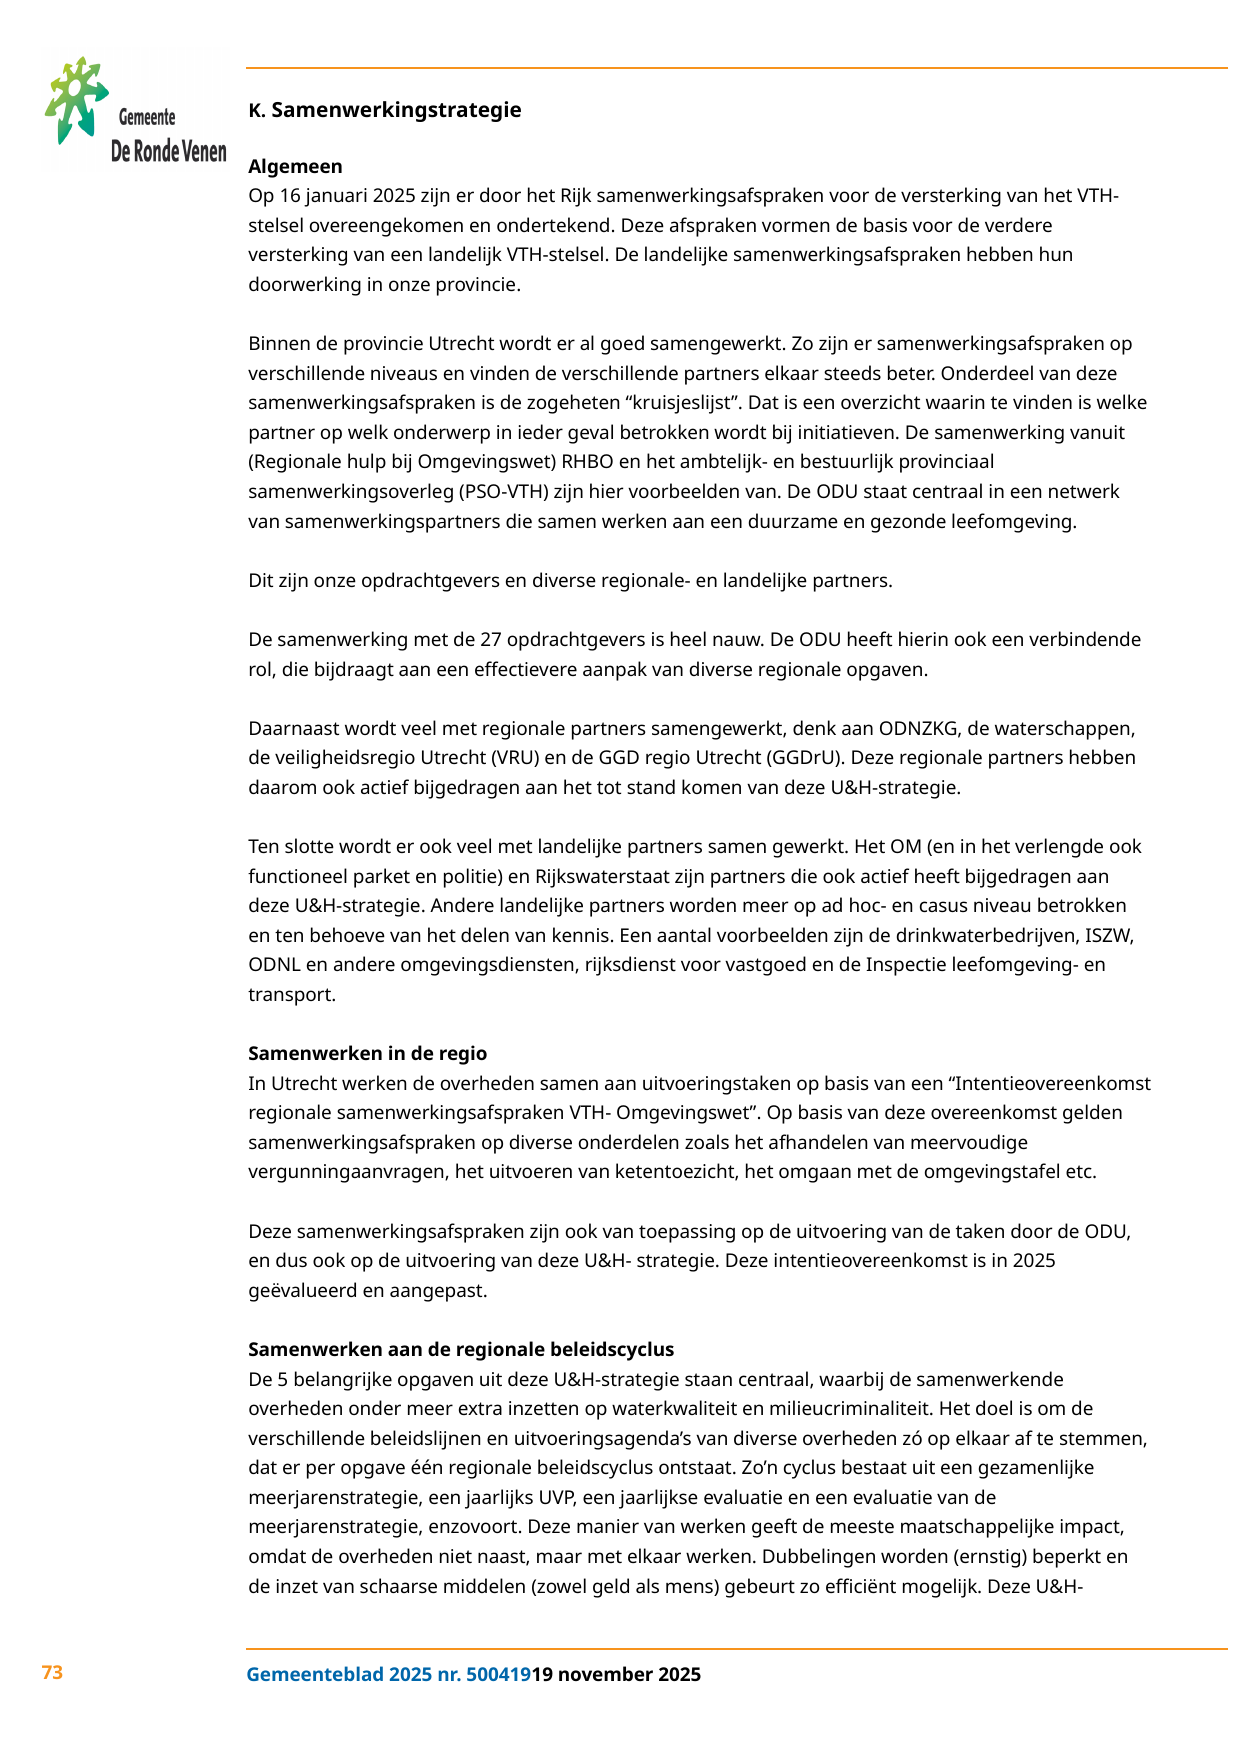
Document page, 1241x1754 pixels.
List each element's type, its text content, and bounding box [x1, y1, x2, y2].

text Dit zijn onze opdrachtgevers en diverse regionale- en landelijke partners. [248, 567, 1152, 593]
text Binnen de provincie Utrecht wordt er al goed samengewerkt. Zo zijn er samenwerkingsafspraken op verschillende niveaus en vinden de verschillende partners elkaar steeds beter. Onderdeel van deze samenwerkingsafspraken is de zogeheten “kruisjeslijst”. Dat is een overzicht waarin te vinden is welke partner op welk onderwerp in ieder geval betrokken wordt bij initiatieven. De samenwerking vanuit (Regionale hulp bij Omgevingswet) RHBO en het ambtelijk- en bestuurlijk provinciaal samenwerkingsoverleg (PSO-VTH) zijn hier voorbeelden van. De ODU staat centraal in een netwerk van samenwerkingspartners die samen werken aan een duurzame en gezonde leefomgeving. [248, 330, 1152, 534]
text K. Samenwerkingstrategie [248, 95, 1152, 123]
text Op 16 januari 2025 zijn er door het Rijk samenwerkingsafspraken voor de versterking van het VTH-stelsel overeengekomen en ondertekend. Deze afspraken vormen de basis voor de verdere versterking van een landelijk VTH-stelsel. De landelijke samenwerkingsafspraken hebben hun doorwerking in onze provincie. [248, 182, 1152, 297]
text Samenwerken in de regio [248, 1040, 1152, 1066]
picture [41, 47, 231, 172]
text Samenwerken aan de regionale beleidscyclus [248, 1336, 1152, 1362]
text Algemeen [248, 153, 1152, 179]
text In Utrecht werken de overheden samen aan uitvoeringstaken op basis van een “Intentieovereenkomst regionale samenwerkingsafspraken VTH- Omgevingswet”. Op basis van deze overeenkomst gelden samenwerkingsafspraken op diverse onderdelen zoals het afhandelen van meervoudige vergunningaanvragen, het uitvoeren van ketentoezicht, het omgaan met de omgevingstafel etc. [248, 1070, 1152, 1184]
text Deze samenwerkingsafspraken zijn ook van toepassing op de uitvoering van de taken door de ODU, en dus ook op de uitvoering van deze U&H- strategie. Deze intentieovereenkomst is in 2025 geëvalueerd en aangepast. [248, 1218, 1152, 1303]
text Ten slotte wordt er ook veel met landelijke partners samen gewerkt. Het OM (en in het verlengde ook functioneel parket en politie) en Rijkswaterstaat zijn partners die ook actief heeft bijgedragen aan deze U&H-strategie. Andere landelijke partners worden meer op ad hoc- en casus niveau betrokken en ten behoeve van het delen van kennis. Een aantal voorbeelden zijn de drinkwaterbedrijven, ISZW, ODNL en andere omgevingsdiensten, rijksdienst voor vastgoed en de Inspectie leefomgeving- en transport. [248, 833, 1152, 1007]
text De 5 belangrijke opgaven uit deze U&H-strategie staan centraal, waarbij de samenwerkende overheden onder meer extra inzetten op waterkwaliteit en milieucriminaliteit. Het doel is om de verschillende beleidslijnen en uitvoeringsagenda’s van diverse overheden zó op elkaar af te stemmen, dat er per opgave één regionale beleidscyclus ontstaat. Zo’n cyclus bestaat uit een gezamenlijke meerjarenstrategie, een jaarlijks UVP, een jaarlijkse evaluatie en een evaluatie van de meerjarenstrategie, enzovoort. Deze manier van werken geeft de meeste maatschappelijke impact, omdat de overheden niet naast, maar met elkaar werken. Dubbelingen worden (ernstig) beperkt en de inzet van schaarse middelen (zowel geld als mens) gebeurt zo efficiënt mogelijk. Deze U&H- [248, 1366, 1152, 1599]
text Daarnaast wordt veel met regionale partners samengewerkt, denk aan ODNZKG, de waterschappen, de veiligheidsregio Utrecht (VRU) en de GGD regio Utrecht (GGDrU). Deze regionale partners hebben daarom ook actief bijgedragen aan het tot stand komen van deze U&H-strategie. [248, 715, 1152, 800]
text De samenwerking met de 27 opdrachtgevers is heel nauw. De ODU heeft hierin ook een verbindende rol, die bijdraagt aan een effectievere aanpak van diverse regionale opgaven. [248, 626, 1152, 682]
